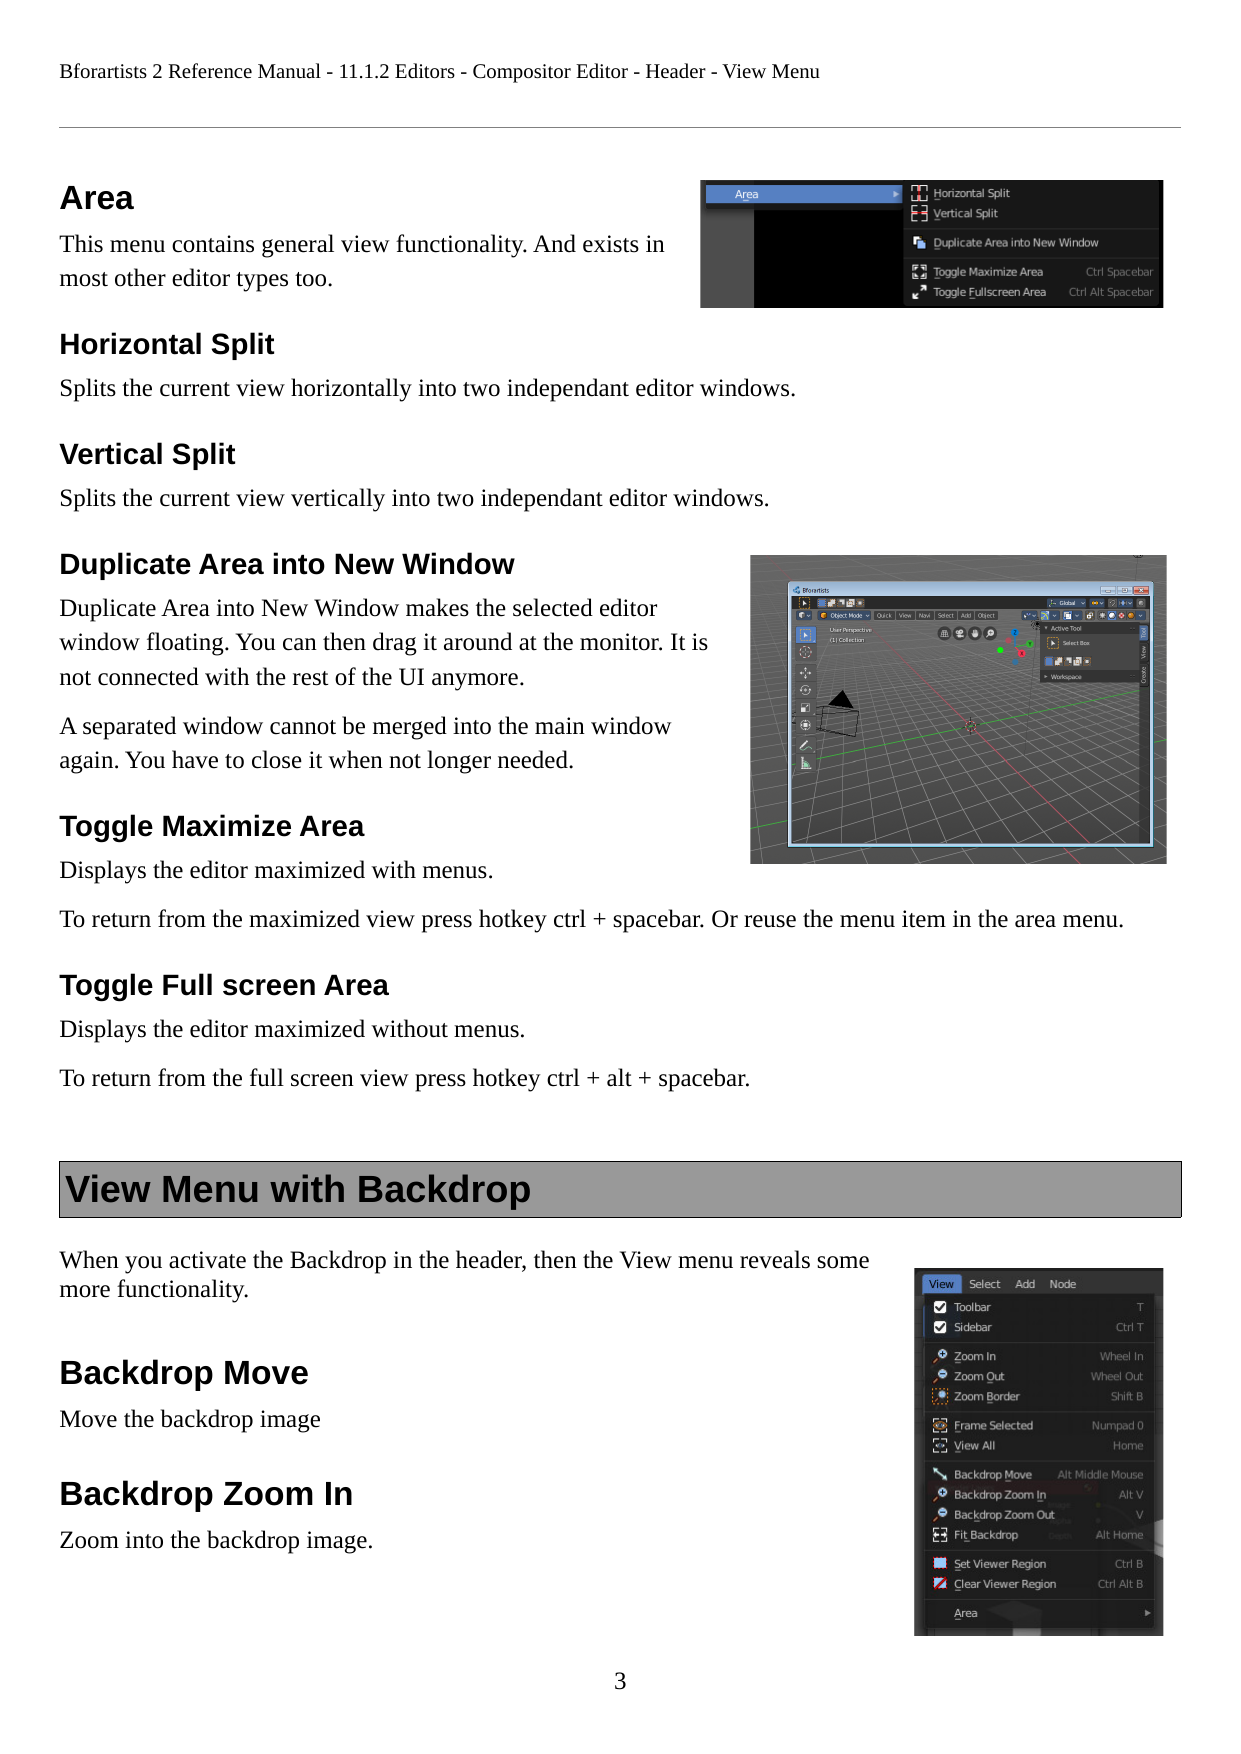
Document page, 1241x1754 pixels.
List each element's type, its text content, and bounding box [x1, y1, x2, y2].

text Splits the current view horizontally into two independant editor windows. [59, 373, 1181, 402]
text [1164, 1404, 1181, 1432]
subtitle [1167, 809, 1181, 843]
text This menu contains general view functionality. And exists in most other editor types too. [59, 229, 700, 292]
text Duplicate Area into New Window makes the selected editor window floating. You can then drag it around at the monitor. It is not connected with the rest of the UI anymore. [59, 593, 750, 691]
subtitle Horizontal Split [59, 327, 1181, 361]
subtitle Backdrop Zoom In [59, 1474, 914, 1512]
text To return from the full screen view press hotkey ctrl + alt + spacebar. [59, 1063, 1181, 1092]
picture [700, 180, 1164, 308]
picture [750, 555, 1167, 864]
subtitle Backdrop Move [59, 1353, 914, 1391]
text Move the backdrop image [59, 1404, 914, 1432]
table_header View Menu with Backdrop [60, 1162, 1181, 1217]
text Displays the editor maximized without menus. [59, 1014, 1181, 1043]
text Splits the current view vertically into two independant editor windows. [59, 483, 1181, 512]
text When you activate the Backdrop in the header, then the View menu reveals some more functionality. [59, 1246, 1181, 1303]
text Zoom into the backdrop image. [59, 1525, 914, 1553]
subtitle Toggle Maximize Area [59, 809, 750, 843]
picture [914, 1268, 1164, 1636]
subtitle Duplicate Area into New Window [59, 547, 1181, 580]
text To return from the maximized view press hotkey ctrl + spacebar. Or reuse the menu item in the area menu. [59, 904, 1181, 933]
text Displays the editor maximized with menus. [59, 855, 1181, 884]
subtitle Vertical Split [59, 437, 1181, 471]
text A separated window cannot be merged into the main window again. You have to close it when not longer needed. [59, 711, 750, 774]
subtitle Toggle Full screen Area [59, 968, 1181, 1002]
subtitle [1164, 1353, 1181, 1391]
subtitle [1164, 1474, 1181, 1512]
subtitle Area [59, 178, 1181, 216]
